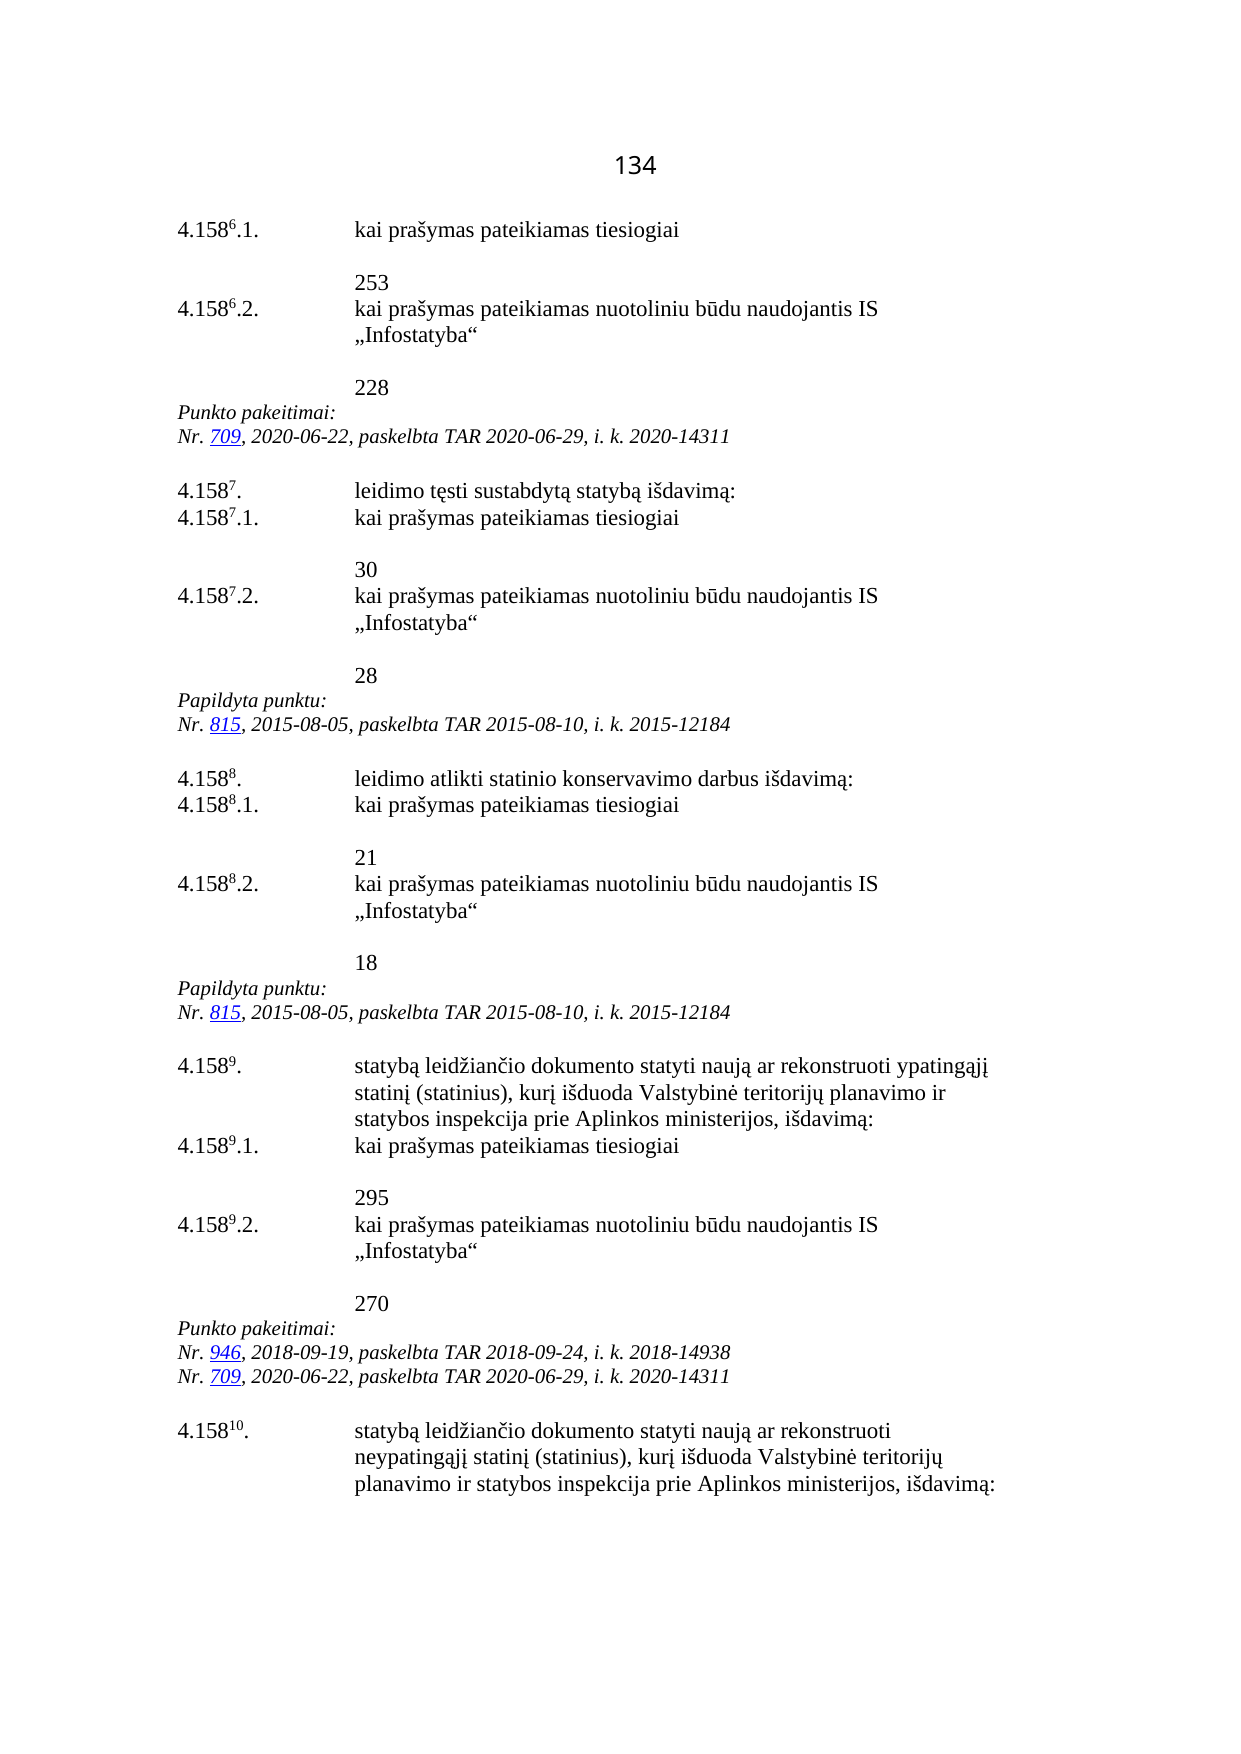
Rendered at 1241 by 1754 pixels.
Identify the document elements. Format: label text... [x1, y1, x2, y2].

text 4.1589.2. kai prašymas pateikiamas nuotoliniu būdu naudojantis IS „Infostatyba“ 270 [177, 1211, 1004, 1316]
text 4.1589.1. kai prašymas pateikiamas tiesiogiai 295 [177, 1132, 1004, 1211]
text Nr. 946, 2018-09-19, paskelbta TAR 2018-09-24, i. k. 2018-14938 [177, 1340, 1092, 1364]
text „Infostatyba“ 18 [354, 897, 945, 976]
text 4.1588. leidimo atlikti statinio konservavimo darbus išdavimą: [177, 765, 945, 791]
text 4.1586.1. kai prašymas pateikiamas tiesiogiai 253 [177, 216, 1004, 295]
text 4.1587.1. kai prašymas pateikiamas tiesiogiai 30 [177, 503, 945, 583]
text 4.1587.2. kai prašymas pateikiamas nuotoliniu būdu naudojantis IS [177, 583, 945, 609]
text 4.15810. statybą leidžiančio dokumento statyti naują ar rekonstruoti neypatingąjį statinį (statinius), kurį išduoda Valstybinė teritorijų planavimo ir statybos inspekcija prie Aplinkos ministerijos, išdavimą: [177, 1417, 1004, 1522]
text „Infostatyba“ 28 [354, 609, 945, 688]
text 4.1586.2. kai prašymas pateikiamas nuotoliniu būdu naudojantis IS „Infostatyba“ 228 [177, 295, 1004, 400]
text Nr. 815, 2015-08-05, paskelbta TAR 2015-08-10, i. k. 2015-12184 [177, 712, 1092, 736]
text Punkto pakeitimai: [177, 400, 1092, 424]
text 4.1588.2. kai prašymas pateikiamas nuotoliniu būdu naudojantis IS [177, 870, 945, 897]
text Punkto pakeitimai: [177, 1316, 1092, 1340]
text Nr. 815, 2015-08-05, paskelbta TAR 2015-08-10, i. k. 2015-12184 [177, 1000, 1092, 1024]
text Nr. 709, 2020-06-22, paskelbta TAR 2020-06-29, i. k. 2020-14311 [177, 424, 1092, 448]
text 4.1589. statybą leidžiančio dokumento statyti naują ar rekonstruoti ypatingąjį statinį (statinius), kurį išduoda Valstybinė teritorijų planavimo ir statybos inspekcija prie Aplinkos ministerijos, išdavimą: [177, 1053, 1004, 1132]
text 4.1587. leidimo tęsti sustabdytą statybą išdavimą: [177, 477, 945, 503]
text 4.1588.1. kai prašymas pateikiamas tiesiogiai 21 [177, 791, 945, 870]
text Nr. 709, 2020-06-22, paskelbta TAR 2020-06-29, i. k. 2020-14311 [177, 1364, 1092, 1388]
text Papildyta punktu: [177, 688, 1092, 712]
text Papildyta punktu: [177, 976, 1092, 1000]
